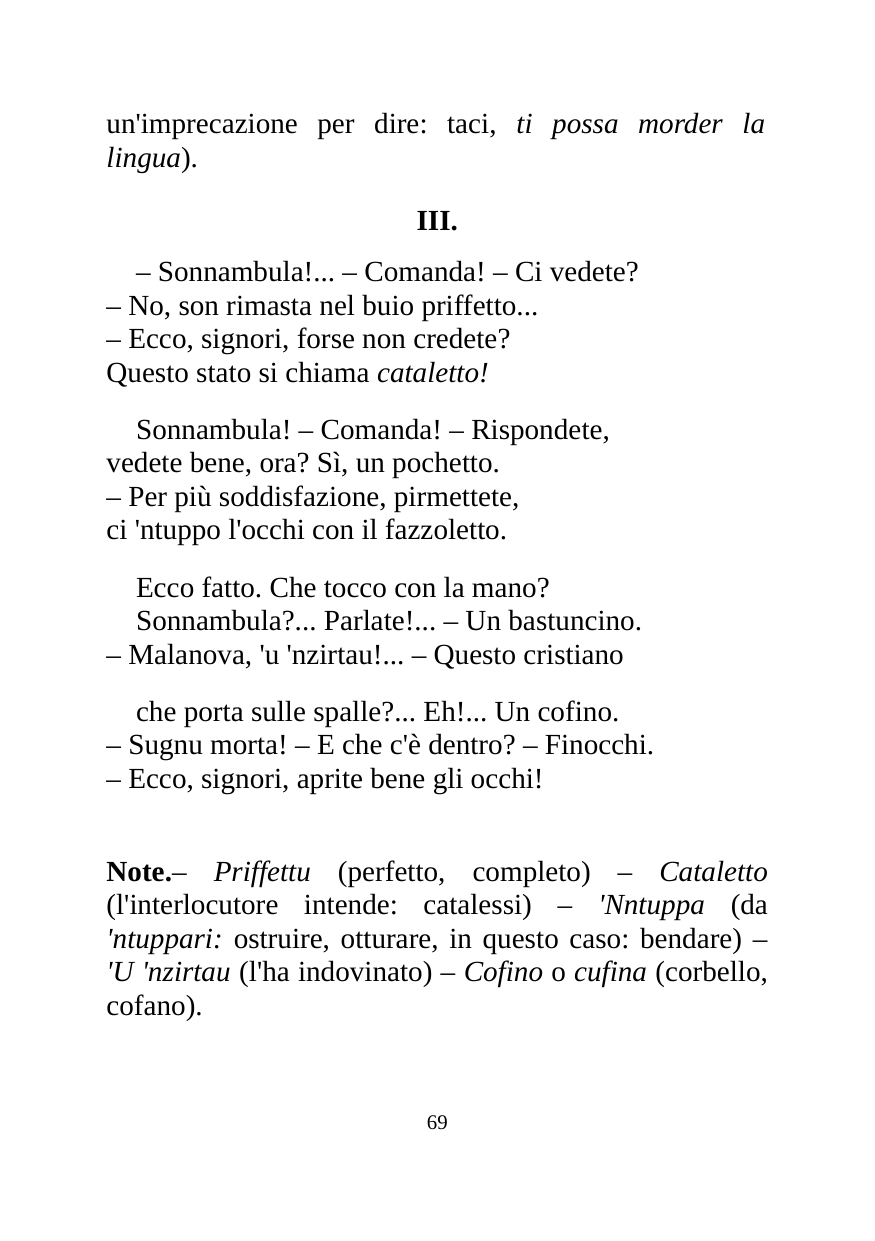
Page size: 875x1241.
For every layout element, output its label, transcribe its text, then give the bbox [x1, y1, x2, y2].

text – No, son rimasta nel buio priffetto... [106, 288, 768, 321]
text vedete bene, ora? Sì, un pochetto. [106, 445, 768, 479]
text Note.– Priffettu (perfetto, completo) – Cataletto (l'interlocutore intende: catalessi) – 'Nntuppa (da 'ntuppari: ostruire, otturare, in questo caso: bendare) – 'U 'nzirtau (l'ha indovinato) – Cofino o cufina (corbello, cofano). [106, 854, 768, 1021]
text Ecco fatto. Che tocco con la mano? [106, 570, 768, 603]
text Sonnambula?... Parlate!... – Un bastuncino. [106, 603, 768, 637]
text III. [106, 203, 768, 236]
text – Sonnambula!... – Comanda! – Ci vedete? [106, 254, 768, 288]
text che porta sulle spalle?... Eh!... Un cofino. [106, 694, 768, 727]
text Questo stato si chiama cataletto! [106, 355, 768, 388]
text – Ecco, signori, forse non credete? [106, 321, 768, 355]
text – Sugnu morta! – E che c'è dentro? – Finocchi. [106, 727, 768, 761]
text Sonnambula! – Comanda! – Rispondete, [106, 412, 768, 445]
text ci 'ntuppo l'occhi con il fazzoletto. [106, 512, 768, 546]
text – Malanova, 'u 'nzirtau!... – Questo cristiano [106, 637, 768, 670]
text – Per più soddisfazione, pirmettete, [106, 479, 768, 512]
text – Ecco, signori, aprite bene gli occhi! [106, 761, 768, 794]
text un'imprecazione per dire: taci, ti possa morder la lingua). [106, 106, 768, 173]
